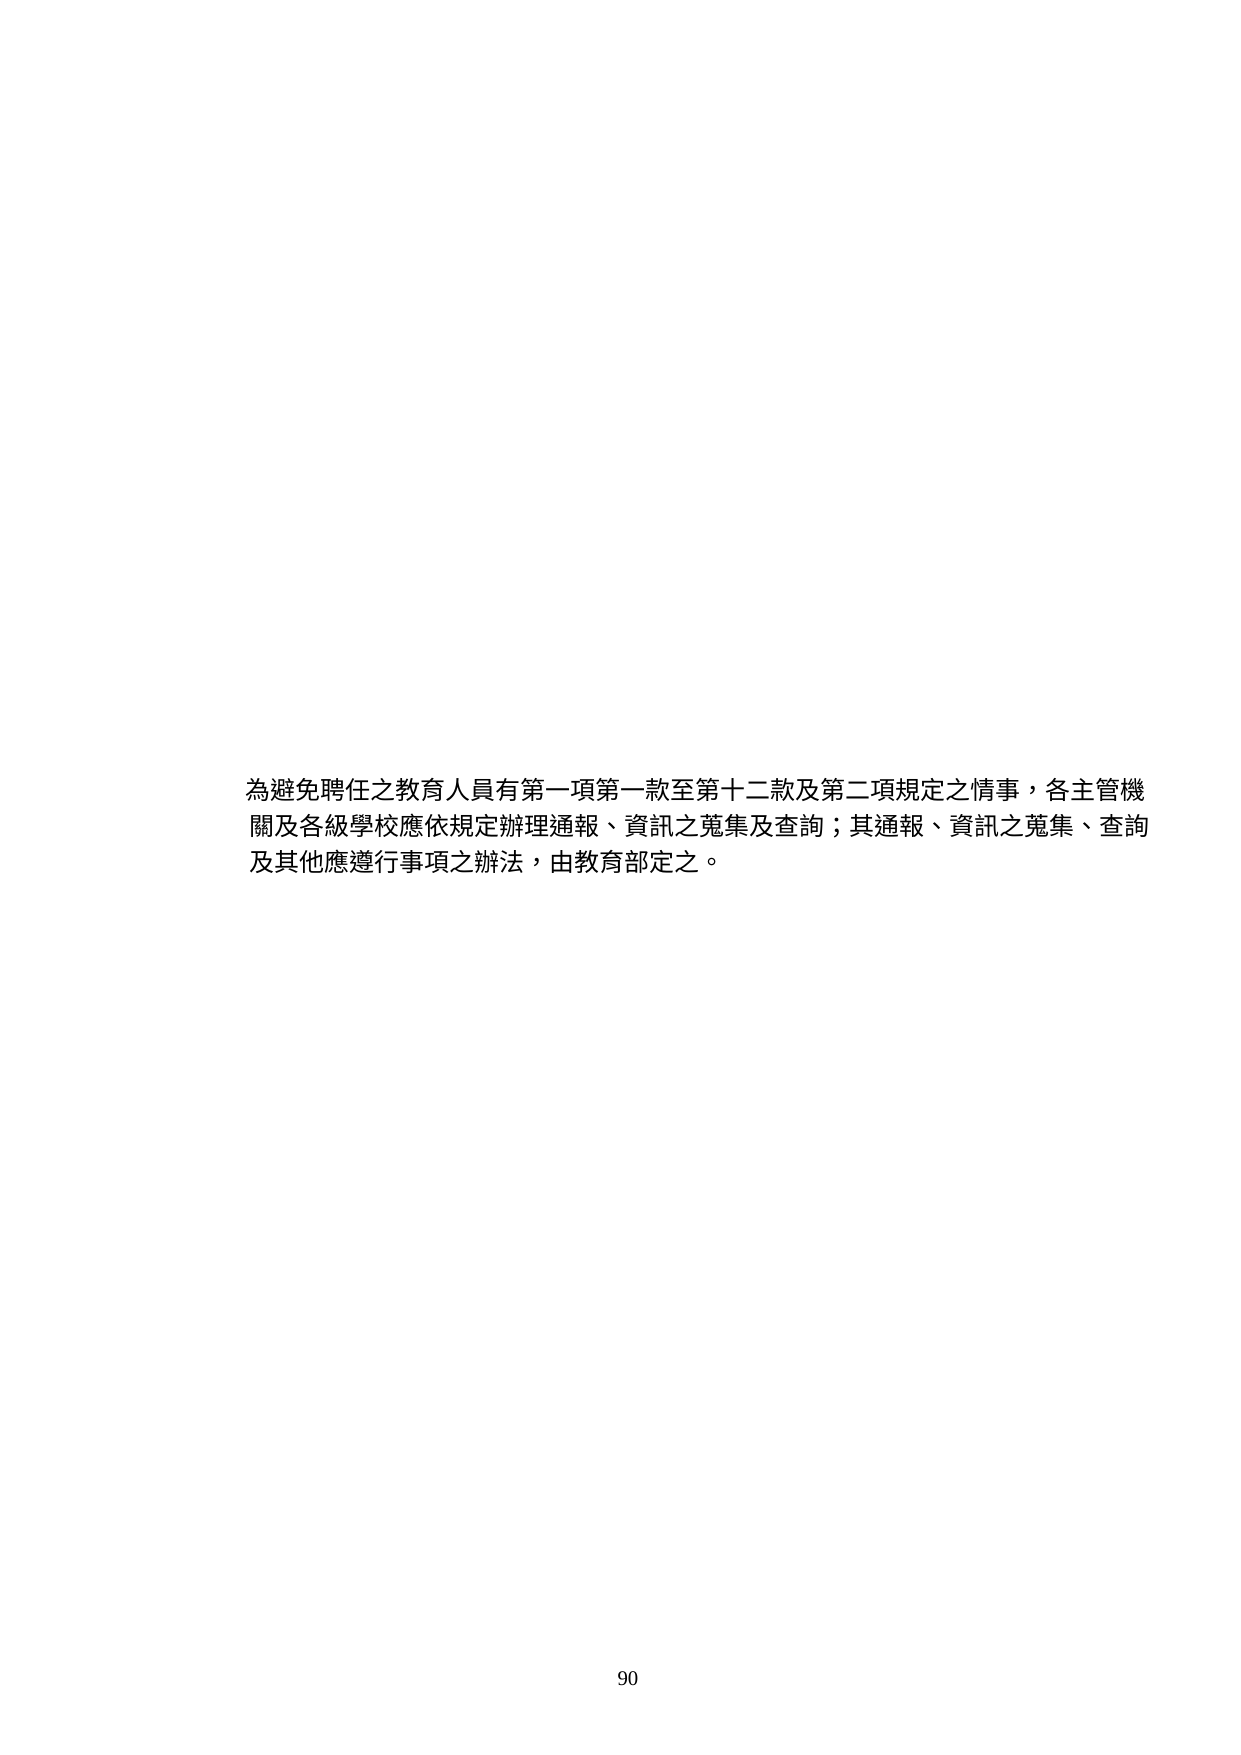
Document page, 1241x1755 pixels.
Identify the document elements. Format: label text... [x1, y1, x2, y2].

text 關及各級學校應依規定辦理通報、資訊之蒐集及查詢；其通報、資訊之蒐集、查詢 [137, 806, 1152, 843]
text 及其他應遵行事項之辦法，由教育部定之。 [137, 843, 1152, 879]
text 為避免聘任之教育人員有第一項第一款至第十二款及第二項規定之情事，各主管機 [120, 770, 1152, 806]
